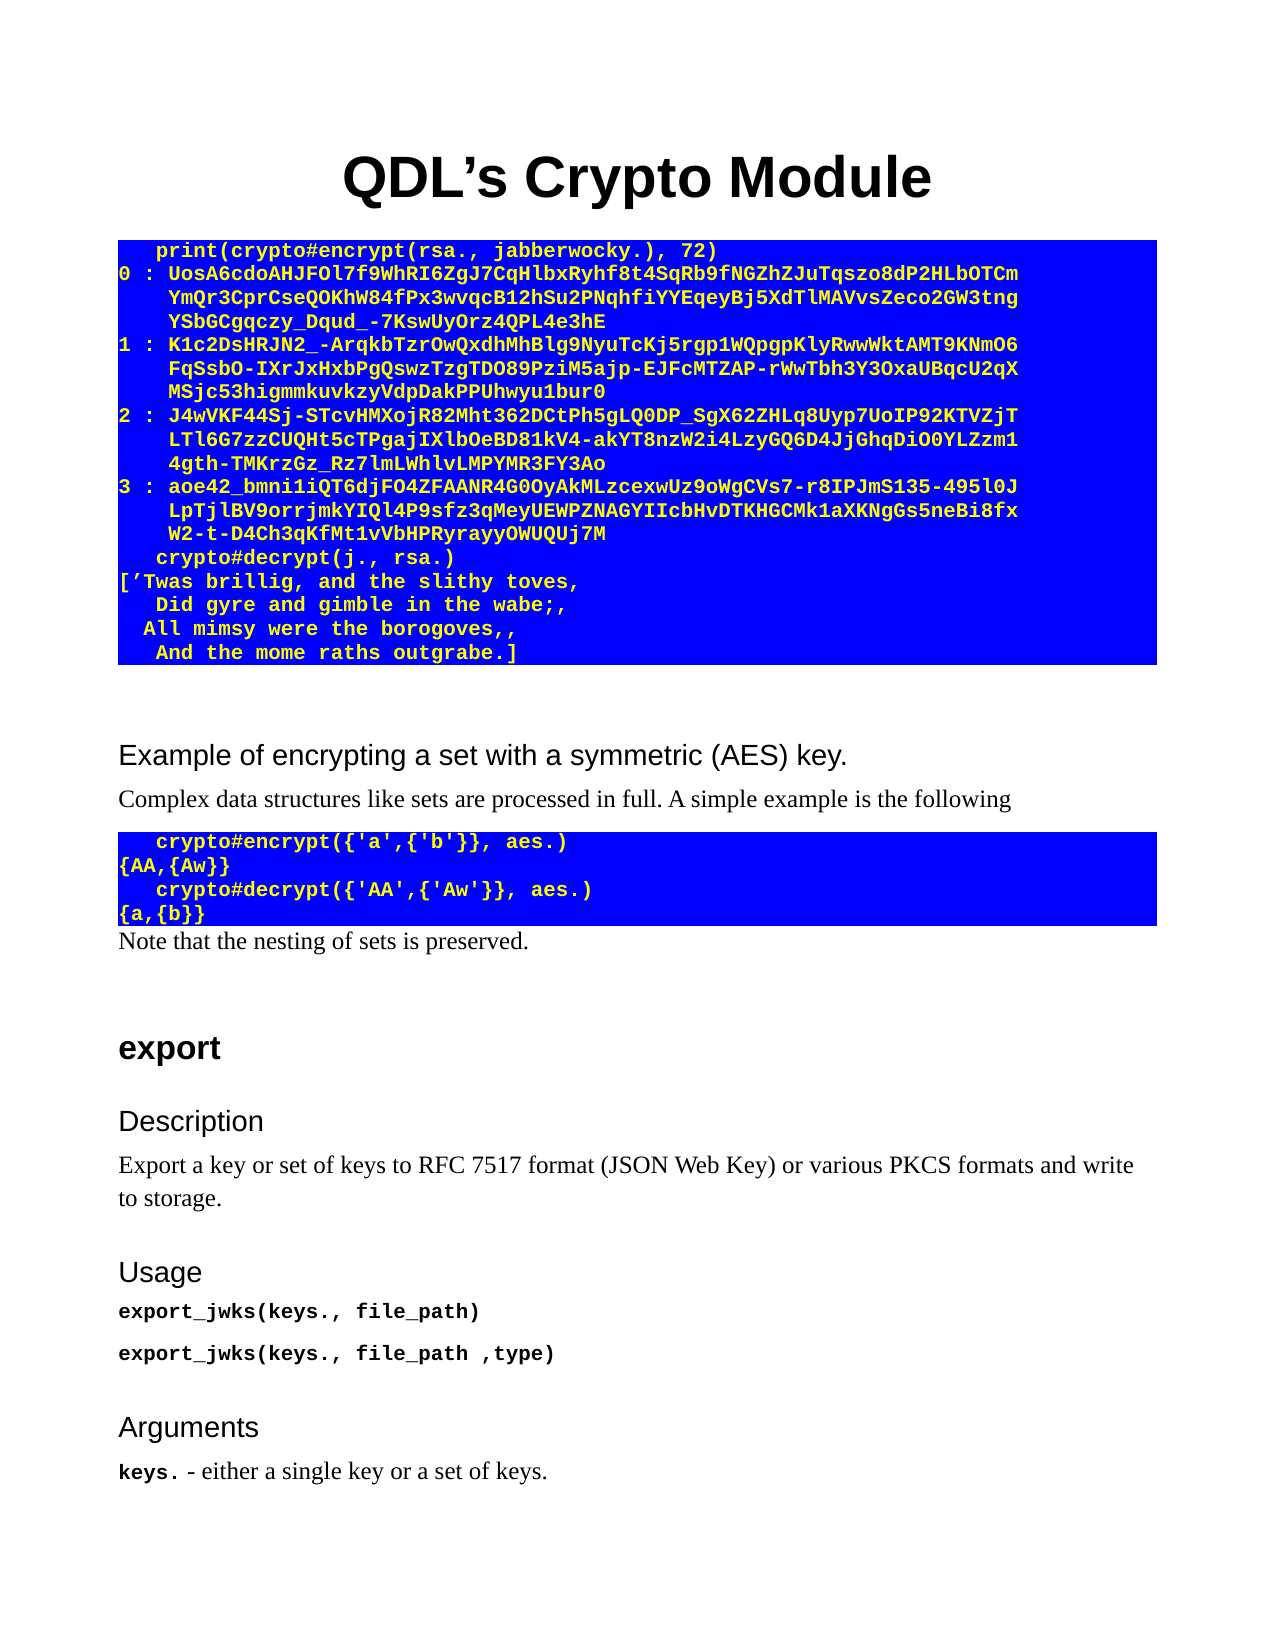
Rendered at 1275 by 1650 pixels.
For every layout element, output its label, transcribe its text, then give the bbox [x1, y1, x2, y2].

text Did gyre and gimble in the wabe;, [118, 594, 1157, 618]
subtitle export [118, 1028, 1157, 1066]
text MSjc53higmmkuvkzyVdpDakPPUhwyu1bur0 [118, 382, 1157, 405]
text export_jwks(keys., file_path) [118, 1301, 1157, 1325]
subtitle Arguments [118, 1410, 1157, 1443]
subtitle Example of encrypting a set with a symmetric (AES) key. [118, 738, 1157, 771]
text Complex data structures like sets are processed in full. A simple example is the following [118, 784, 1157, 813]
text FqSsbO-IXrJxHxbPgQswzTzgTDO89PziM5ajp-EJFcMTZAP-rWwTbh3Y3OxaUBqcU2qX [118, 358, 1157, 382]
text crypto#decrypt(j., rsa.) [’Twas brillig, and the slithy toves, [118, 547, 1157, 594]
text 2 : J4wVKF44Sj-STcvHMXojR82Mht362DCtPh5gLQ0DP_SgX62ZHLq8Uyp7UoIP92KTVZjT [118, 405, 1157, 429]
text LpTjlBV9orrjmkYIQl4P9sfz3qMeyUEWPZNAGYIIcbHvDTKHGCMk1aXKNgGs5neBi8fx [118, 500, 1157, 523]
subtitle Usage [118, 1255, 1157, 1289]
text keys. - either a single key or a set of keys. [118, 1456, 1157, 1486]
text And the mome raths outgrabe.] [118, 642, 1157, 665]
text LTl6G7zzCUQHt5cTPgajIXlbOeBD81kV4-akYT8nzW2i4LzyGQ6D4JjGhqDiO0YLZzm1 [118, 429, 1157, 452]
text Note that the nesting of sets is preserved. [118, 926, 1157, 988]
text All mimsy were the borogoves,, [118, 618, 1157, 642]
text YmQr3CprCseQOKhW84fPx3wvqcB12hSu2PNqhfiYYEqeyBj5XdTlMAVvsZeco2GW3tng [118, 287, 1157, 311]
text crypto#decrypt({'AA',{'Aw'}}, aes.) {a,{b}} [118, 879, 1157, 926]
text export_jwks(keys., file_path ,type) [118, 1343, 1157, 1367]
text 4gth-TMKrzGz_Rz7lmLWhlvLMPYMR3FY3Ao [118, 452, 1157, 476]
subtitle Description [118, 1104, 1157, 1137]
text 3 : aoe42_bmni1iQT6djFO4ZFAANR4G0OyAkMLzcexwUz9oWgCVs7-r8IPJmS135-495l0J [118, 476, 1157, 500]
text Export a key or set of keys to RFC 7517 format (JSON Web Key) or various PKCS formats and write to storage. [118, 1150, 1157, 1212]
text print(crypto#encrypt(rsa., jabberwocky.), 72) 0 : UosA6cdoAHJFOl7f9WhRI6ZgJ7CqHlbxRyhf8t4SqRb9fNGZhZJuTqszo8dP2HLbOTCm [118, 240, 1157, 287]
text 1 : K1c2DsHRJN2_-ArqkbTzrOwQxdhMhBlg9NyuTcKj5rgp1WQpgpKlyRwwWktAMT9KNmO6 [118, 334, 1157, 358]
text YSbGCgqczy_Dqud_-7KswUyOrz4QPL4e3hE [118, 311, 1157, 334]
text W2-t-D4Ch3qKfMt1vVbHPRyrayyOWUQUj7M [118, 523, 1157, 547]
text crypto#encrypt({'a',{'b'}}, aes.) {AA,{Aw}} [118, 832, 1157, 879]
